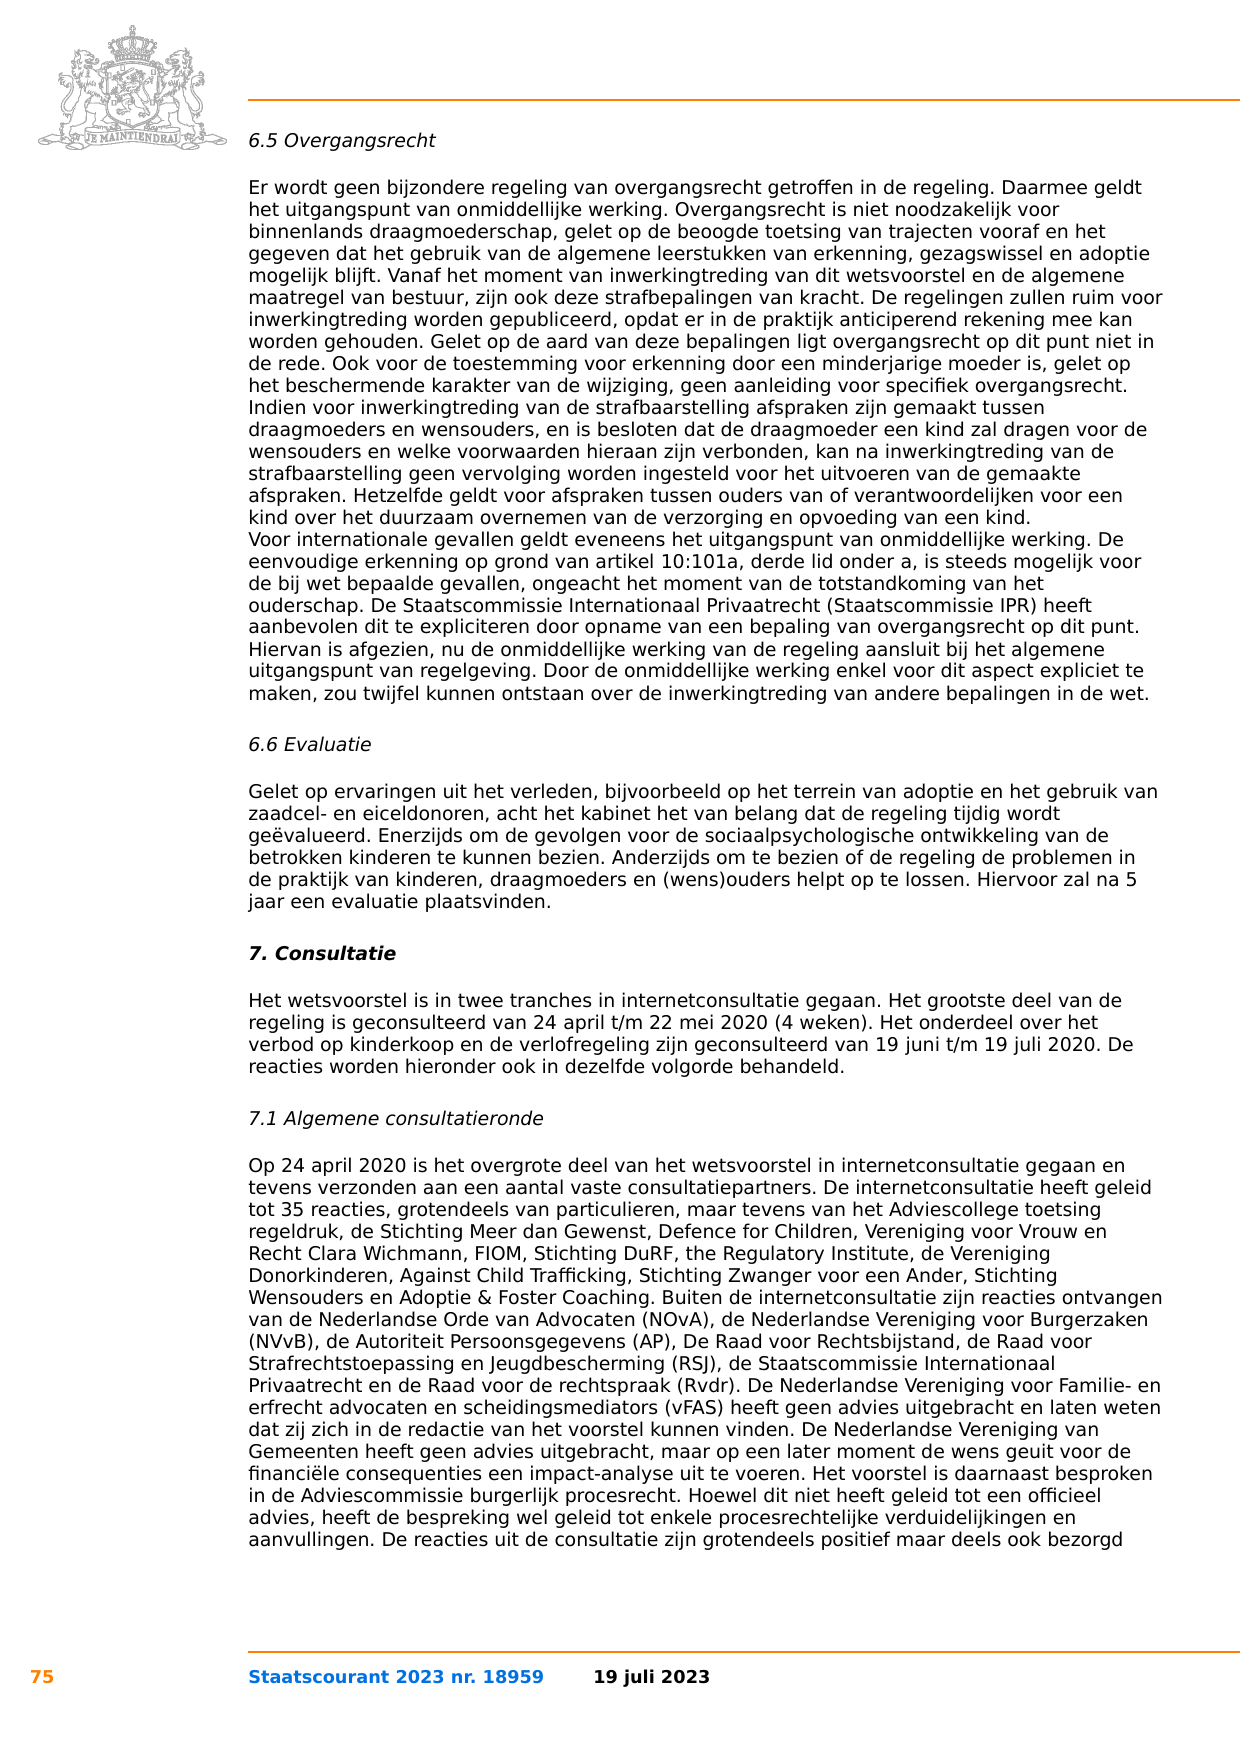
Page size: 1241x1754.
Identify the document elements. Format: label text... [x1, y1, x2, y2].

subtitle 6.5 Overgangsrecht [248, 130, 1163, 152]
text Voor internationale gevallen geldt eveneens het uitgangspunt van onmiddellijke werking. De eenvoudige erkenning op grond van artikel 10:101a, derde lid onder a, is steeds mogelijk voor de bij wet bepaalde gevallen, ongeacht het moment van de totstandkoming van het ouderschap. De Staatscommissie Internationaal Privaatrecht (Staatscommissie IPR) heeft aanbevolen dit te expliciteren door opname van een bepaling van overgangsrecht op dit punt. Hiervan is afgezien, nu de onmiddellijke werking van de regeling aansluit bij het algemene uitgangspunt van regelgeving. Door de onmiddellijke werking enkel voor dit aspect expliciet te maken, zou twijfel kunnen ontstaan over de inwerkingtreding van andere bepalingen in de wet. [248, 528, 1163, 704]
text Gelet op ervaringen uit het verleden, bijvoorbeeld op het terrein van adoptie en het gebruik van zaadcel- en eiceldonoren, acht het kabinet het van belang dat de regeling tijdig wordt geëvalueerd. Enerzijds om de gevolgen voor de sociaalpsychologische ontwikkeling van de betrokken kinderen te kunnen bezien. Anderzijds om te bezien of de regeling de problemen in de praktijk van kinderen, draagmoeders en (wens)ouders helpt op te lossen. Hiervoor zal na 5 jaar een evaluatie plaatsvinden. [248, 781, 1163, 913]
text Indien voor inwerkingtreding van de strafbaarstelling afspraken zijn gemaakt tussen draagmoeders en wensouders, en is besloten dat de draagmoeder een kind zal dragen voor de wensouders en welke voorwaarden hieraan zijn verbonden, kan na inwerkingtreding van de strafbaarstelling geen vervolging worden ingesteld voor het uitvoeren van de gemaakte afspraken. Hetzelfde geldt voor afspraken tussen ouders van of verantwoordelijken voor een kind over het duurzaam overnemen van de verzorging en opvoeding van een kind. [248, 397, 1163, 528]
subtitle 6.6 Evaluatie [248, 734, 1163, 756]
picture [38, 25, 227, 150]
subtitle 7. Consultatie [248, 943, 1163, 965]
text Er wordt geen bijzondere regeling van overgangsrecht getroffen in de regeling. Daarmee geldt het uitgangspunt van onmiddellijke werking. Overgangsrecht is niet noodzakelijk voor binnenlands draagmoederschap, gelet op de beoogde toetsing van trajecten vooraf en het gegeven dat het gebruik van de algemene leerstukken van erkenning, gezagswissel en adoptie mogelijk blijft. Vanaf het moment van inwerkingtreding van dit wetsvoorstel en de algemene maatregel van bestuur, zijn ook deze strafbepalingen van kracht. De regelingen zullen ruim voor inwerkingtreding worden gepubliceerd, opdat er in de praktijk anticiperend rekening mee kan worden gehouden. Gelet op de aard van deze bepalingen ligt overgangsrecht op dit punt niet in de rede. Ook voor de toestemming voor erkenning door een minderjarige moeder is, gelet op het beschermende karakter van de wijziging, geen aanleiding voor specifiek overgangsrecht. [248, 177, 1163, 397]
text Het wetsvoorstel is in twee tranches in internetconsultatie gegaan. Het grootste deel van de regeling is geconsulteerd van 24 april t/m 22 mei 2020 (4 weken). Het onderdeel over het verbod op kinderkoop en de verlofregeling zijn geconsulteerd van 19 juni t/m 19 juli 2020. De reacties worden hieronder ook in dezelfde volgorde behandeld. [248, 990, 1163, 1078]
text Op 24 april 2020 is het overgrote deel van het wetsvoorstel in internetconsultatie gegaan en tevens verzonden aan een aantal vaste consultatiepartners. De internetconsultatie heeft geleid tot 35 reacties, grotendeels van particulieren, maar tevens van het Adviescollege toetsing regeldruk, de Stichting Meer dan Gewenst, Defence for Children, Vereniging voor Vrouw en Recht Clara Wichmann, FIOM, Stichting DuRF, the Regulatory Institute, de Vereniging Donorkinderen, Against Child Trafficking, Stichting Zwanger voor een Ander, Stichting Wensouders en Adoptie & Foster Coaching. Buiten de internetconsultatie zijn reacties ontvangen van de Nederlandse Orde van Advocaten (NOvA), de Nederlandse Vereniging voor Burgerzaken (NVvB), de Autoriteit Persoonsgegevens (AP), De Raad voor Rechtsbijstand, de Raad voor Strafrechtstoepassing en Jeugdbescherming (RSJ), de Staatscommissie Internationaal Privaatrecht en de Raad voor de rechtspraak (Rvdr). De Nederlandse Vereniging voor Familie- en erfrecht advocaten en scheidingsmediators (vFAS) heeft geen advies uitgebracht en laten weten dat zij zich in de redactie van het voorstel kunnen vinden. De Nederlandse Vereniging van Gemeenten heeft geen advies uitgebracht, maar op een later moment de wens geuit voor de financiële consequenties een impact-analyse uit te voeren. Het voorstel is daarnaast besproken in de Adviescommissie burgerlijk procesrecht. Hoewel dit niet heeft geleid tot een officieel advies, heeft de bespreking wel geleid tot enkele procesrechtelijke verduidelijkingen en aanvullingen. De reacties uit de consultatie zijn grotendeels positief maar deels ook bezorgd [248, 1155, 1163, 1551]
subtitle 7.1 Algemene consultatieronde [248, 1108, 1163, 1130]
